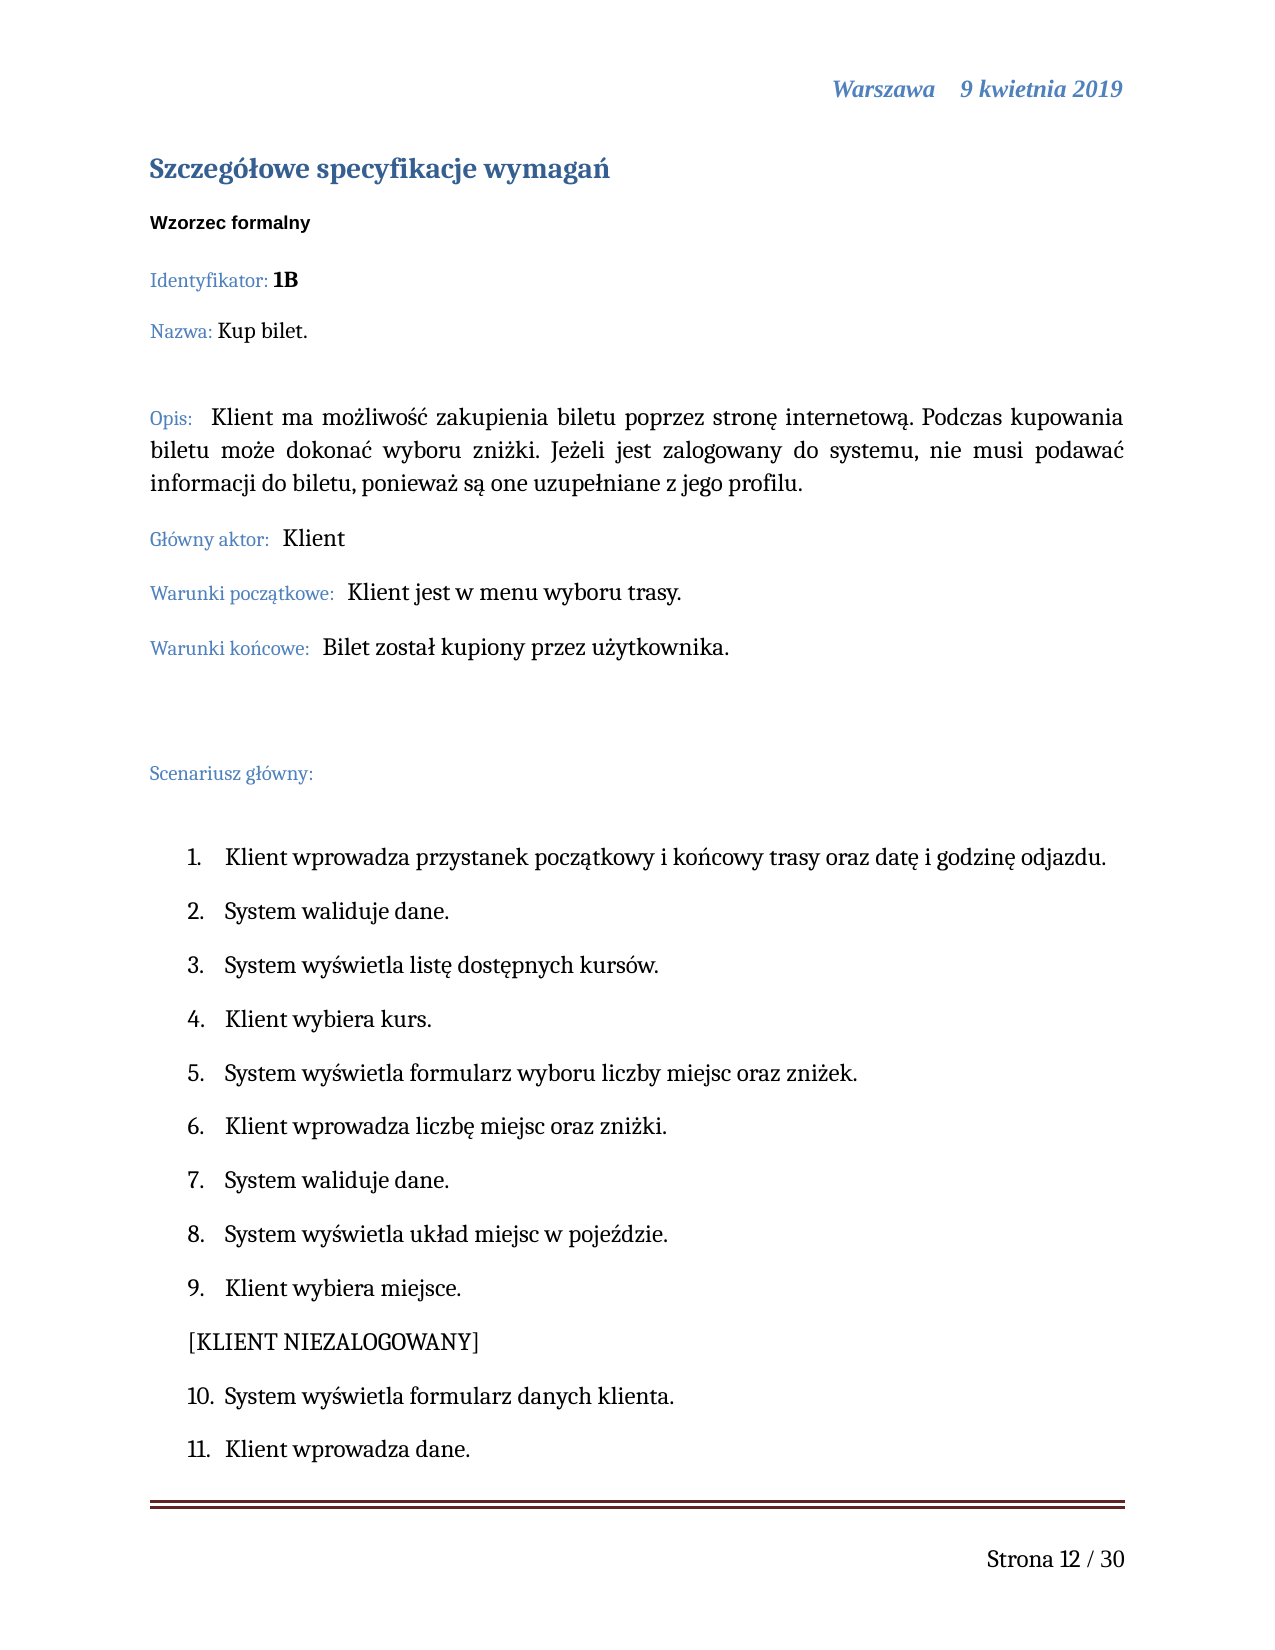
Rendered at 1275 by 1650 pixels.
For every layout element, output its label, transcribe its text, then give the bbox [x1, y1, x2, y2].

list System wyświetla układ miejsc w pojeździe. [187, 1220, 1125, 1249]
text Opis: Klient ma możliwość zakupienia biletu poprzez stronę internetową. Podczas kupowania biletu może dokonać wyboru zniżki. Jeżeli jest zalogowany do systemu, nie musi podawać informacji do biletu, ponieważ są one uzupełniane z jego profilu. [150, 402, 1125, 497]
list System wyświetla formularz danych klienta. [187, 1382, 1125, 1410]
subtitle Identyfikator: 1B [150, 267, 1125, 293]
subtitle Szczegółowe specyfikacje wymagań [150, 152, 1125, 186]
list Klient wybiera miejsce. [187, 1274, 1125, 1303]
subtitle Scenariusz główny: [150, 762, 1125, 786]
text Warunki początkowe: Klient jest w menu wyboru trasy. [150, 577, 1125, 607]
list Klient wybiera kurs. [187, 1004, 1125, 1033]
subtitle Nazwa: Kup bilet. [150, 318, 1125, 344]
list System wyświetla formularz wyboru liczby miejsc oraz zniżek. [187, 1058, 1125, 1087]
text [KLIENT NIEZALOGOWANY] [187, 1328, 1125, 1356]
list Klient wprowadza przystanek początkowy i końcowy trasy oraz datę i godzinę odjazdu. [187, 843, 1125, 872]
list System wyświetla listę dostępnych kursów. [187, 951, 1125, 979]
text Główny aktor: Klient [150, 523, 1125, 552]
list System waliduje dane. [187, 1166, 1125, 1195]
list System waliduje dane. [187, 897, 1125, 926]
text Warunki końcowe: Bilet został kupiony przez użytkownika. [150, 632, 1125, 662]
list Klient wprowadza liczbę miejsc oraz zniżki. [187, 1112, 1125, 1141]
list Klient wprowadza dane. [187, 1435, 1125, 1464]
subtitle Wzorzec formalny [150, 212, 1125, 233]
